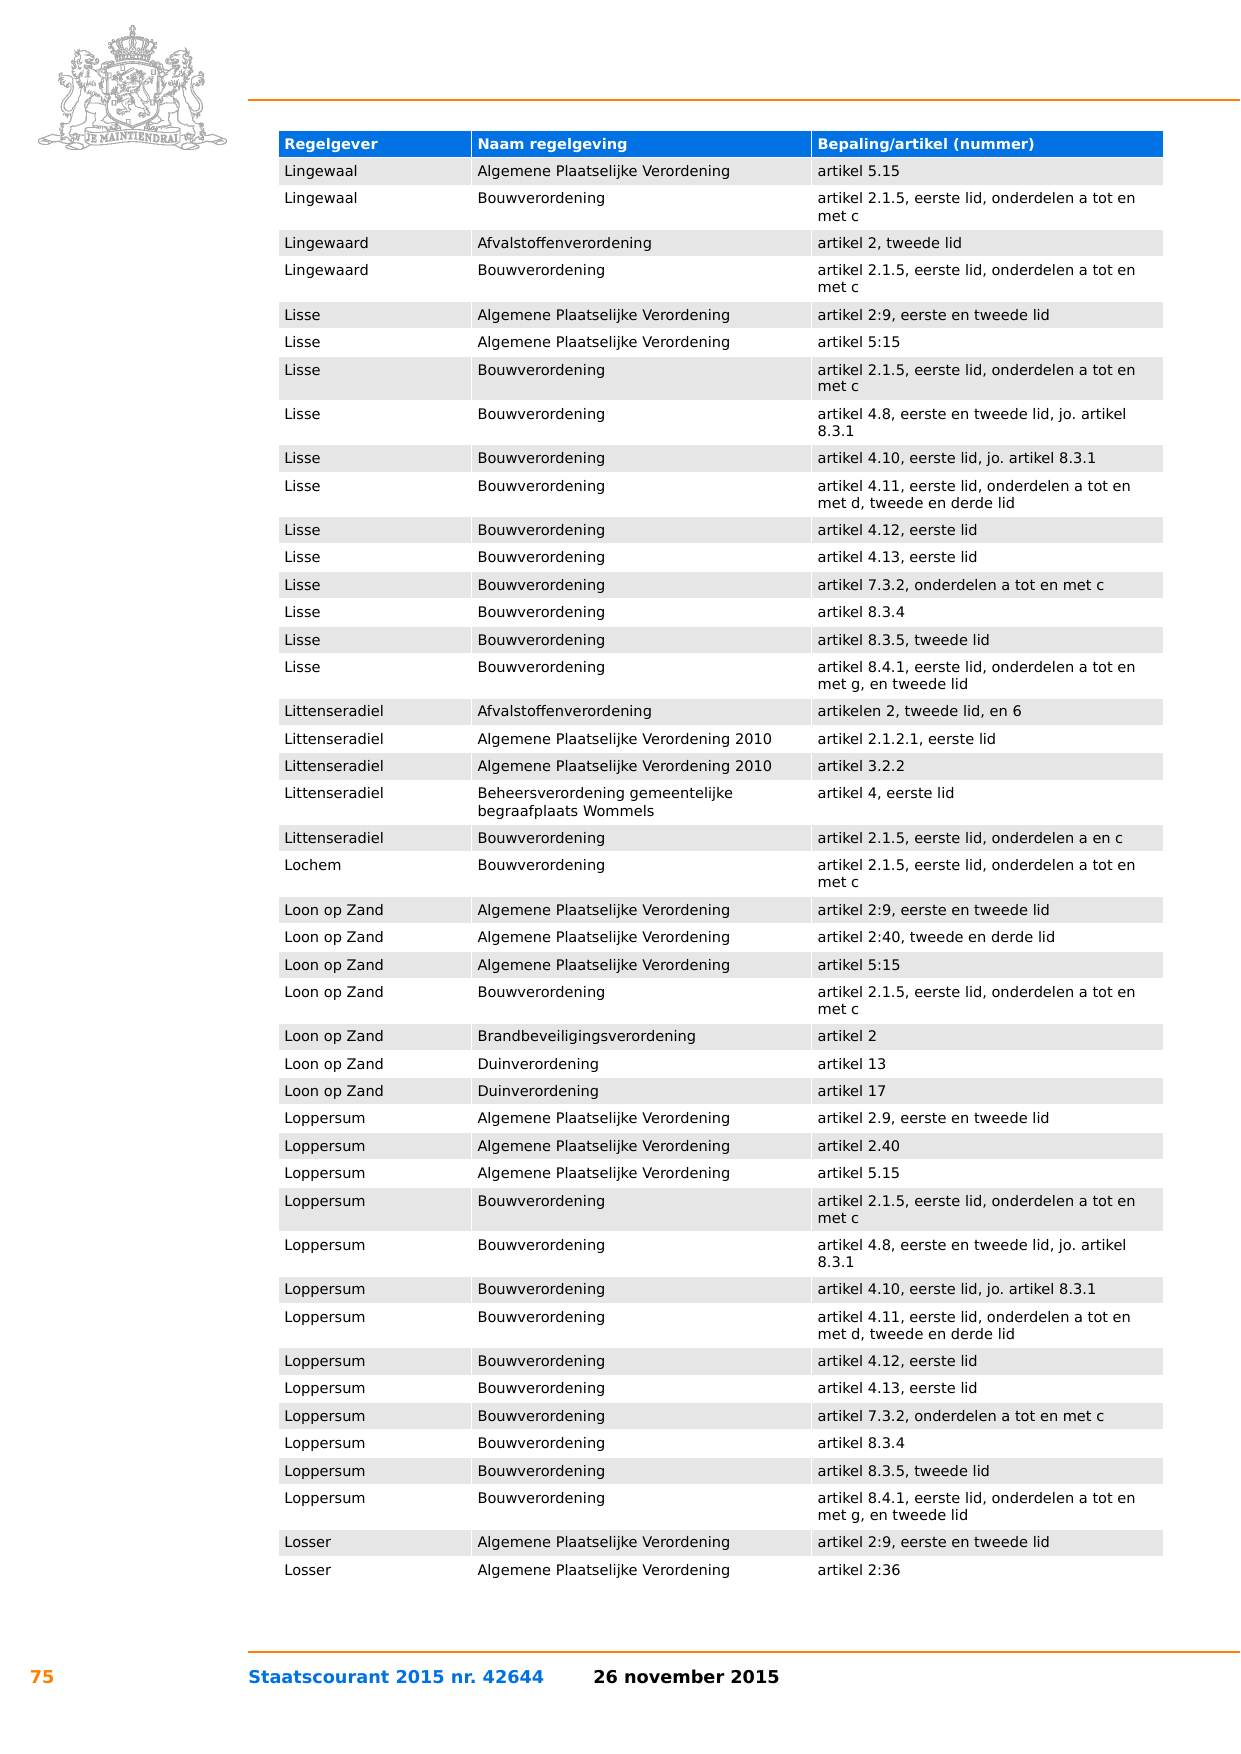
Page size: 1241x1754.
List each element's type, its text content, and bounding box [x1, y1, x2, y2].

table_cell Lisse [279, 473, 471, 516]
table_cell Loppersum [279, 1348, 471, 1375]
table_cell Algemene Plaatselijke Verordening 2010 [472, 726, 811, 752]
table_cell Loppersum [279, 1232, 471, 1276]
table_cell artikel 8.4.1, eerste lid, onderdelen a tot en met g, en tweede lid [812, 654, 1163, 697]
table_cell artikel 4.8, eerste en tweede lid, jo. artikel 8.3.1 [812, 1232, 1163, 1276]
table_cell Lisse [279, 545, 471, 571]
table_cell artikel 2:9, eerste en tweede lid [812, 1530, 1163, 1556]
table_cell artikel 13 [812, 1051, 1163, 1077]
table_cell artikel 2.1.5, eerste lid, onderdelen a tot en met c [812, 357, 1163, 400]
table_cell Bouwverordening [472, 853, 811, 896]
table_cell artikel 2.9, eerste en tweede lid [812, 1106, 1163, 1132]
table_cell Losser [279, 1557, 471, 1583]
table_cell Bouwverordening [472, 445, 811, 472]
table_cell artikel 4, eerste lid [812, 781, 1163, 824]
table_cell artikel 8.4.1, eerste lid, onderdelen a tot en met g, en tweede lid [812, 1485, 1163, 1529]
table_cell artikel 5:15 [812, 952, 1163, 978]
table_cell Lingewaal [279, 158, 471, 185]
table_cell Lingewaard [279, 230, 471, 256]
table_cell Lingewaard [279, 258, 471, 301]
table_cell artikel 4.12, eerste lid [812, 517, 1163, 543]
table_cell Loon op Zand [279, 979, 471, 1022]
table_cell artikel 5.15 [812, 158, 1163, 185]
table_cell artikel 4.11, eerste lid, onderdelen a tot en met d, tweede en derde lid [812, 1304, 1163, 1347]
table_cell artikel 4.10, eerste lid, jo. artikel 8.3.1 [812, 1277, 1163, 1303]
table_cell Lisse [279, 445, 471, 472]
table_cell artikel 2.1.5, eerste lid, onderdelen a tot en met c [812, 853, 1163, 896]
table_header Naam regelgeving [472, 131, 811, 157]
table_cell Loon op Zand [279, 924, 471, 951]
table_cell artikel 2.40 [812, 1133, 1163, 1159]
table_cell Littenseradiel [279, 825, 471, 851]
table_cell Bouwverordening [472, 517, 811, 543]
table_cell artikel 2.1.5, eerste lid, onderdelen a tot en met c [812, 1188, 1163, 1231]
table_cell Algemene Plaatselijke Verordening [472, 1106, 811, 1132]
table_cell Loppersum [279, 1485, 471, 1529]
table_cell Lisse [279, 329, 471, 356]
table_cell Bouwverordening [472, 1485, 811, 1529]
table_cell Algemene Plaatselijke Verordening [472, 1133, 811, 1159]
table_cell Bouwverordening [472, 186, 811, 229]
table_cell Loppersum [279, 1376, 471, 1402]
table_cell Algemene Plaatselijke Verordening [472, 1530, 811, 1556]
table_cell artikel 4.13, eerste lid [812, 545, 1163, 571]
table_cell Lisse [279, 302, 471, 328]
table_cell Algemene Plaatselijke Verordening [472, 952, 811, 978]
table_cell Loon op Zand [279, 1024, 471, 1050]
table_cell Lisse [279, 357, 471, 400]
table_cell Loon op Zand [279, 1051, 471, 1077]
table_cell Bouwverordening [472, 825, 811, 851]
table_cell Lisse [279, 401, 471, 444]
table_cell Bouwverordening [472, 1188, 811, 1231]
table_header Bepaling/artikel (nummer) [812, 131, 1163, 157]
table_cell Bouwverordening [472, 1277, 811, 1303]
table_cell artikel 8.3.4 [812, 599, 1163, 626]
table_cell Bouwverordening [472, 1458, 811, 1484]
table_cell Bouwverordening [472, 401, 811, 444]
table_cell Algemene Plaatselijke Verordening [472, 924, 811, 951]
table_cell Algemene Plaatselijke Verordening [472, 302, 811, 328]
table_cell Loon op Zand [279, 897, 471, 923]
table_cell Algemene Plaatselijke Verordening 2010 [472, 753, 811, 780]
table_cell Beheersverordening gemeentelijke begraafplaats Wommels [472, 781, 811, 824]
table_cell Bouwverordening [472, 654, 811, 697]
table_cell Afvalstoffenverordening [472, 699, 811, 725]
table_cell Loppersum [279, 1403, 471, 1429]
table_cell Littenseradiel [279, 726, 471, 752]
table_cell artikel 7.3.2, onderdelen a tot en met c [812, 572, 1163, 598]
table_cell Loppersum [279, 1304, 471, 1347]
table_cell artikel 2.1.5, eerste lid, onderdelen a tot en met c [812, 186, 1163, 229]
table_cell Bouwverordening [472, 1376, 811, 1402]
table_cell Bouwverordening [472, 1348, 811, 1375]
table_cell artikel 8.3.5, tweede lid [812, 1458, 1163, 1484]
table_cell Bouwverordening [472, 979, 811, 1022]
table_cell Loppersum [279, 1106, 471, 1132]
table_cell Duinverordening [472, 1078, 811, 1104]
table_cell Algemene Plaatselijke Verordening [472, 1557, 811, 1583]
table_cell Algemene Plaatselijke Verordening [472, 329, 811, 356]
table_cell Littenseradiel [279, 781, 471, 824]
table_cell Loppersum [279, 1431, 471, 1457]
table_cell artikel 4.10, eerste lid, jo. artikel 8.3.1 [812, 445, 1163, 472]
table_cell Loppersum [279, 1277, 471, 1303]
table_cell artikel 8.3.4 [812, 1431, 1163, 1457]
table_cell artikel 17 [812, 1078, 1163, 1104]
table_cell Duinverordening [472, 1051, 811, 1077]
table_cell artikel 2:9, eerste en tweede lid [812, 897, 1163, 923]
table_cell Bouwverordening [472, 627, 811, 653]
table_cell Bouwverordening [472, 1304, 811, 1347]
table_cell Loppersum [279, 1458, 471, 1484]
table_cell artikel 7.3.2, onderdelen a tot en met c [812, 1403, 1163, 1429]
table_cell Loon op Zand [279, 1078, 471, 1104]
table_cell Bouwverordening [472, 545, 811, 571]
table_cell Bouwverordening [472, 1431, 811, 1457]
table_cell Bouwverordening [472, 572, 811, 598]
table_cell artikel 4.13, eerste lid [812, 1376, 1163, 1402]
table_cell Lisse [279, 572, 471, 598]
table_cell Littenseradiel [279, 699, 471, 725]
table_cell artikel 5:15 [812, 329, 1163, 356]
table_cell Losser [279, 1530, 471, 1556]
table_cell Lisse [279, 654, 471, 697]
table_cell Bouwverordening [472, 473, 811, 516]
table_cell artikel 3.2.2 [812, 753, 1163, 780]
table_cell Bouwverordening [472, 357, 811, 400]
table_cell artikel 2:36 [812, 1557, 1163, 1583]
table_cell artikel 4.8, eerste en tweede lid, jo. artikel 8.3.1 [812, 401, 1163, 444]
table_cell artikel 2:40, tweede en derde lid [812, 924, 1163, 951]
table_cell Algemene Plaatselijke Verordening [472, 1160, 811, 1187]
table_cell artikel 4.12, eerste lid [812, 1348, 1163, 1375]
table_cell Lisse [279, 517, 471, 543]
table_cell artikelen 2, tweede lid, en 6 [812, 699, 1163, 725]
table_cell artikel 2.1.5, eerste lid, onderdelen a tot en met c [812, 258, 1163, 301]
table_cell Bouwverordening [472, 599, 811, 626]
table_cell artikel 4.11, eerste lid, onderdelen a tot en met d, tweede en derde lid [812, 473, 1163, 516]
table_cell Lochem [279, 853, 471, 896]
table_cell artikel 8.3.5, tweede lid [812, 627, 1163, 653]
table_cell artikel 2.1.5, eerste lid, onderdelen a tot en met c [812, 979, 1163, 1022]
table_cell artikel 2.1.5, eerste lid, onderdelen a en c [812, 825, 1163, 851]
table_cell Loon op Zand [279, 952, 471, 978]
table_cell artikel 2, tweede lid [812, 230, 1163, 256]
table_cell Lingewaal [279, 186, 471, 229]
table_cell artikel 2.1.2.1, eerste lid [812, 726, 1163, 752]
table_cell Loppersum [279, 1133, 471, 1159]
table_header Regelgever [279, 131, 471, 157]
picture [38, 25, 227, 150]
table_cell Bouwverordening [472, 1403, 811, 1429]
table_cell artikel 2 [812, 1024, 1163, 1050]
table_cell Loppersum [279, 1188, 471, 1231]
table_cell artikel 5.15 [812, 1160, 1163, 1187]
table_cell Afvalstoffenverordening [472, 230, 811, 256]
table_cell Brandbeveiligingsverordening [472, 1024, 811, 1050]
table_cell Lisse [279, 627, 471, 653]
table_cell Loppersum [279, 1160, 471, 1187]
table_cell Bouwverordening [472, 258, 811, 301]
table_cell Bouwverordening [472, 1232, 811, 1276]
table_cell artikel 2:9, eerste en tweede lid [812, 302, 1163, 328]
table_cell Algemene Plaatselijke Verordening [472, 158, 811, 185]
table_cell Algemene Plaatselijke Verordening [472, 897, 811, 923]
table_cell Lisse [279, 599, 471, 626]
table_cell Littenseradiel [279, 753, 471, 780]
